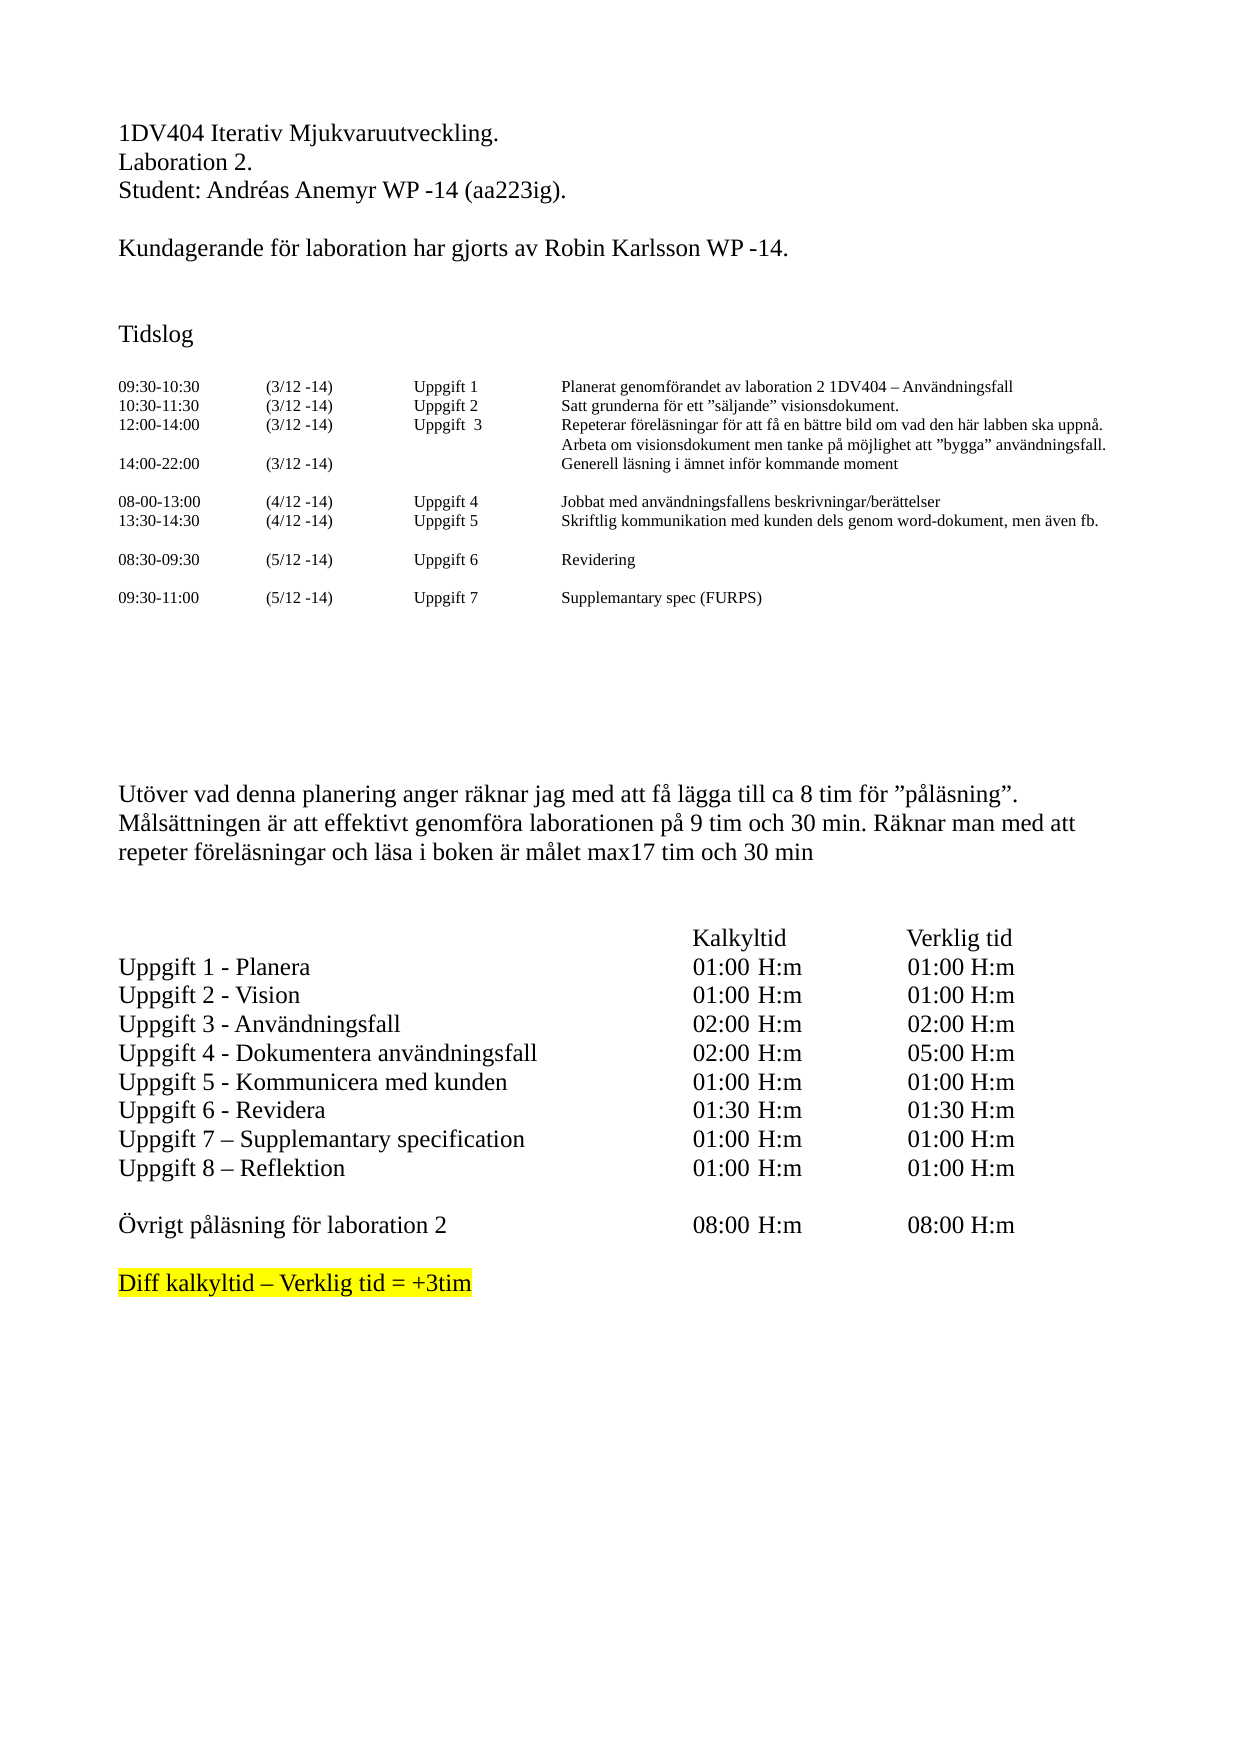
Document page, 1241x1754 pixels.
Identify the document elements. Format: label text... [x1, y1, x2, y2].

text Student: Andréas Anemyr WP -14 (aa223ig). [118, 176, 1122, 204]
text Uppgift 3 - Användningsfall 02:00 H:m 02:00 H:m [118, 1009, 1122, 1038]
text 09:30-10:30 (3/12 -14) Uppgift 1 Planerat genomförandet av laboration 2 1DV404 – Användningsfall [118, 377, 1122, 396]
text 14:00-22:00 (3/12 -14) Generell läsning i ämnet inför kommande moment [118, 453, 1122, 473]
text Arbeta om visionsdokument men tanke på möjlighet att ”bygga” användningsfall. [118, 434, 1122, 453]
text Uppgift 6 - Revidera 01:30 H:m 01:30 H:m [118, 1096, 1122, 1124]
text Uppgift 8 – Reflektion 01:00 H:m 01:00 H:m [118, 1153, 1122, 1182]
text 12:00-14:00 (3/12 -14) Uppgift 3 Repeterar föreläsningar för att få en bättre bild om vad den här labben ska uppnå. [118, 415, 1122, 434]
text 08-00-13:00 (4/12 -14) Uppgift 4 Jobbat med användningsfallens beskrivningar/berättelser [118, 492, 1122, 511]
text 09:30-11:00 (5/12 -14) Uppgift 7 Supplemantary spec (FURPS) [118, 588, 1122, 607]
text Uppgift 1 - Planera 01:00 H:m 01:00 H:m [118, 952, 1122, 981]
text Diff kalkyltid – Verklig tid = +3tim [118, 1268, 1122, 1297]
text Kalkyltid Verklig tid [118, 923, 1122, 952]
text 1DV404 Iterativ Mjukvaruutveckling. [118, 118, 1122, 147]
text 08:30-09:30 (5/12 -14) Uppgift 6 Revidering [118, 549, 1122, 568]
text Kundagerande för laboration har gjorts av Robin Karlsson WP -14. [118, 233, 1122, 262]
text Målsättningen är att effektivt genomföra laborationen på 9 tim och 30 min. Räknar man med att repeter föreläsningar och läsa i boken är målet max17 tim och 30 min [118, 808, 1122, 866]
text Uppgift 2 - Vision 01:00 H:m 01:00 H:m [118, 981, 1122, 1009]
text Tidslog [118, 319, 1122, 348]
text 10:30-11:30 (3/12 -14) Uppgift 2 Satt grunderna för ett ”säljande” visionsdokument. [118, 396, 1122, 415]
text Laboration 2. [118, 147, 1122, 176]
text Övrigt påläsning för laboration 2 08:00 H:m 08:00 H:m [118, 1211, 1122, 1239]
text Utöver vad denna planering anger räknar jag med att få lägga till ca 8 tim för ”påläsning”. [118, 779, 1122, 808]
text Uppgift 7 – Supplemantary specification 01:00 H:m 01:00 H:m [118, 1124, 1122, 1153]
text Uppgift 4 - Dokumentera användningsfall 02:00 H:m 05:00 H:m [118, 1038, 1122, 1067]
text 13:30-14:30 (4/12 -14) Uppgift 5 Skriftlig kommunikation med kunden dels genom word-dokument, men även fb. [118, 511, 1122, 530]
text Uppgift 5 - Kommunicera med kunden 01:00 H:m 01:00 H:m [118, 1067, 1122, 1096]
